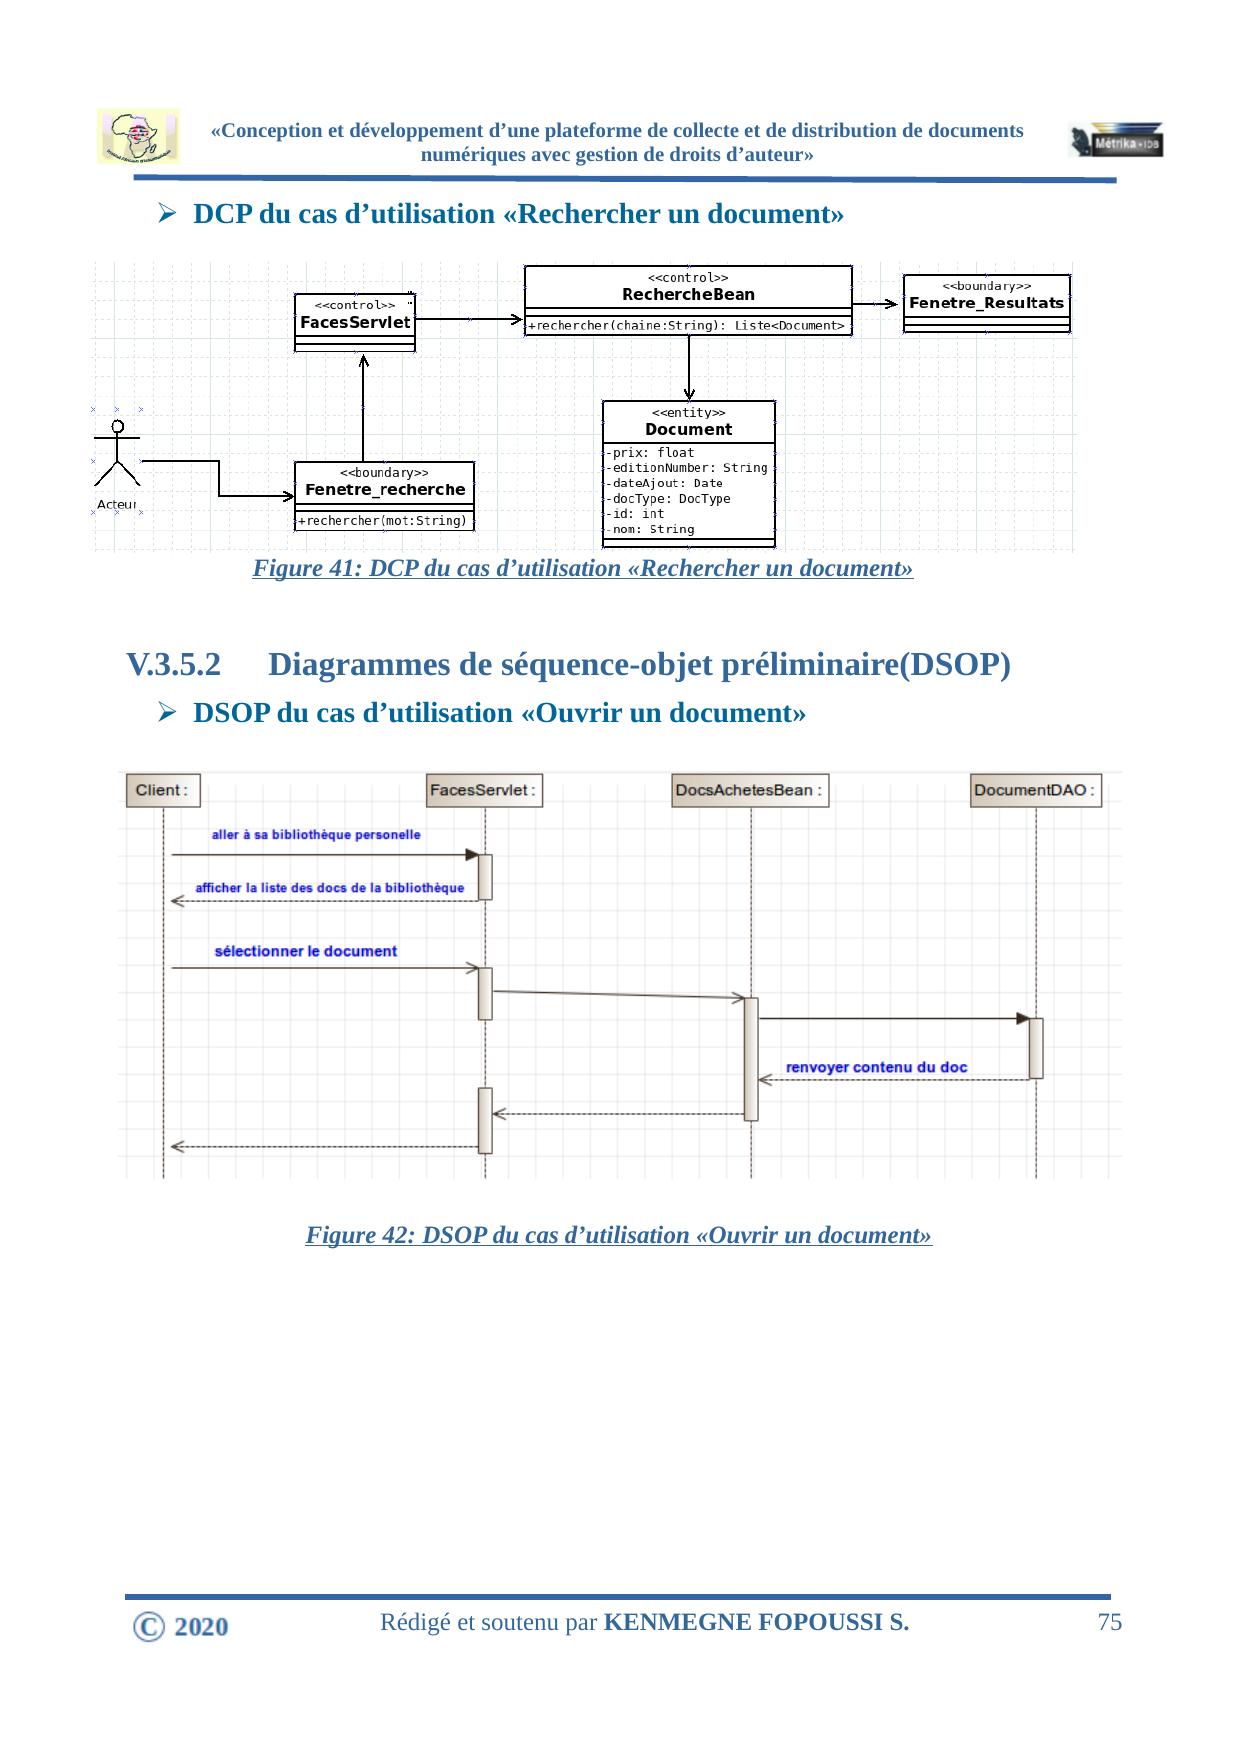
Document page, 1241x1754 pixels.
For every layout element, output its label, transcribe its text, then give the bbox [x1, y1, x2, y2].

picture [118, 771, 1123, 1179]
text Figure 41: DCP du cas d’utilisation «Rechercher un document» [91, 553, 1077, 582]
picture [95, 107, 182, 166]
picture [158, 701, 174, 711]
list DSOP du cas d’utilisation «Ouvrir un document» [156, 696, 1122, 729]
picture [1063, 116, 1168, 160]
picture [91, 262, 1078, 553]
list DCP du cas d’utilisation «Rechercher un document» [156, 196, 1122, 229]
picture [126, 1604, 231, 1647]
text Figure 42: DSOP du cas d’utilisation «Ouvrir un document» [118, 1220, 1122, 1249]
picture [158, 202, 174, 212]
subtitle Diagrammes de séquence-objet préliminaire(DSOP) [118, 644, 1122, 683]
